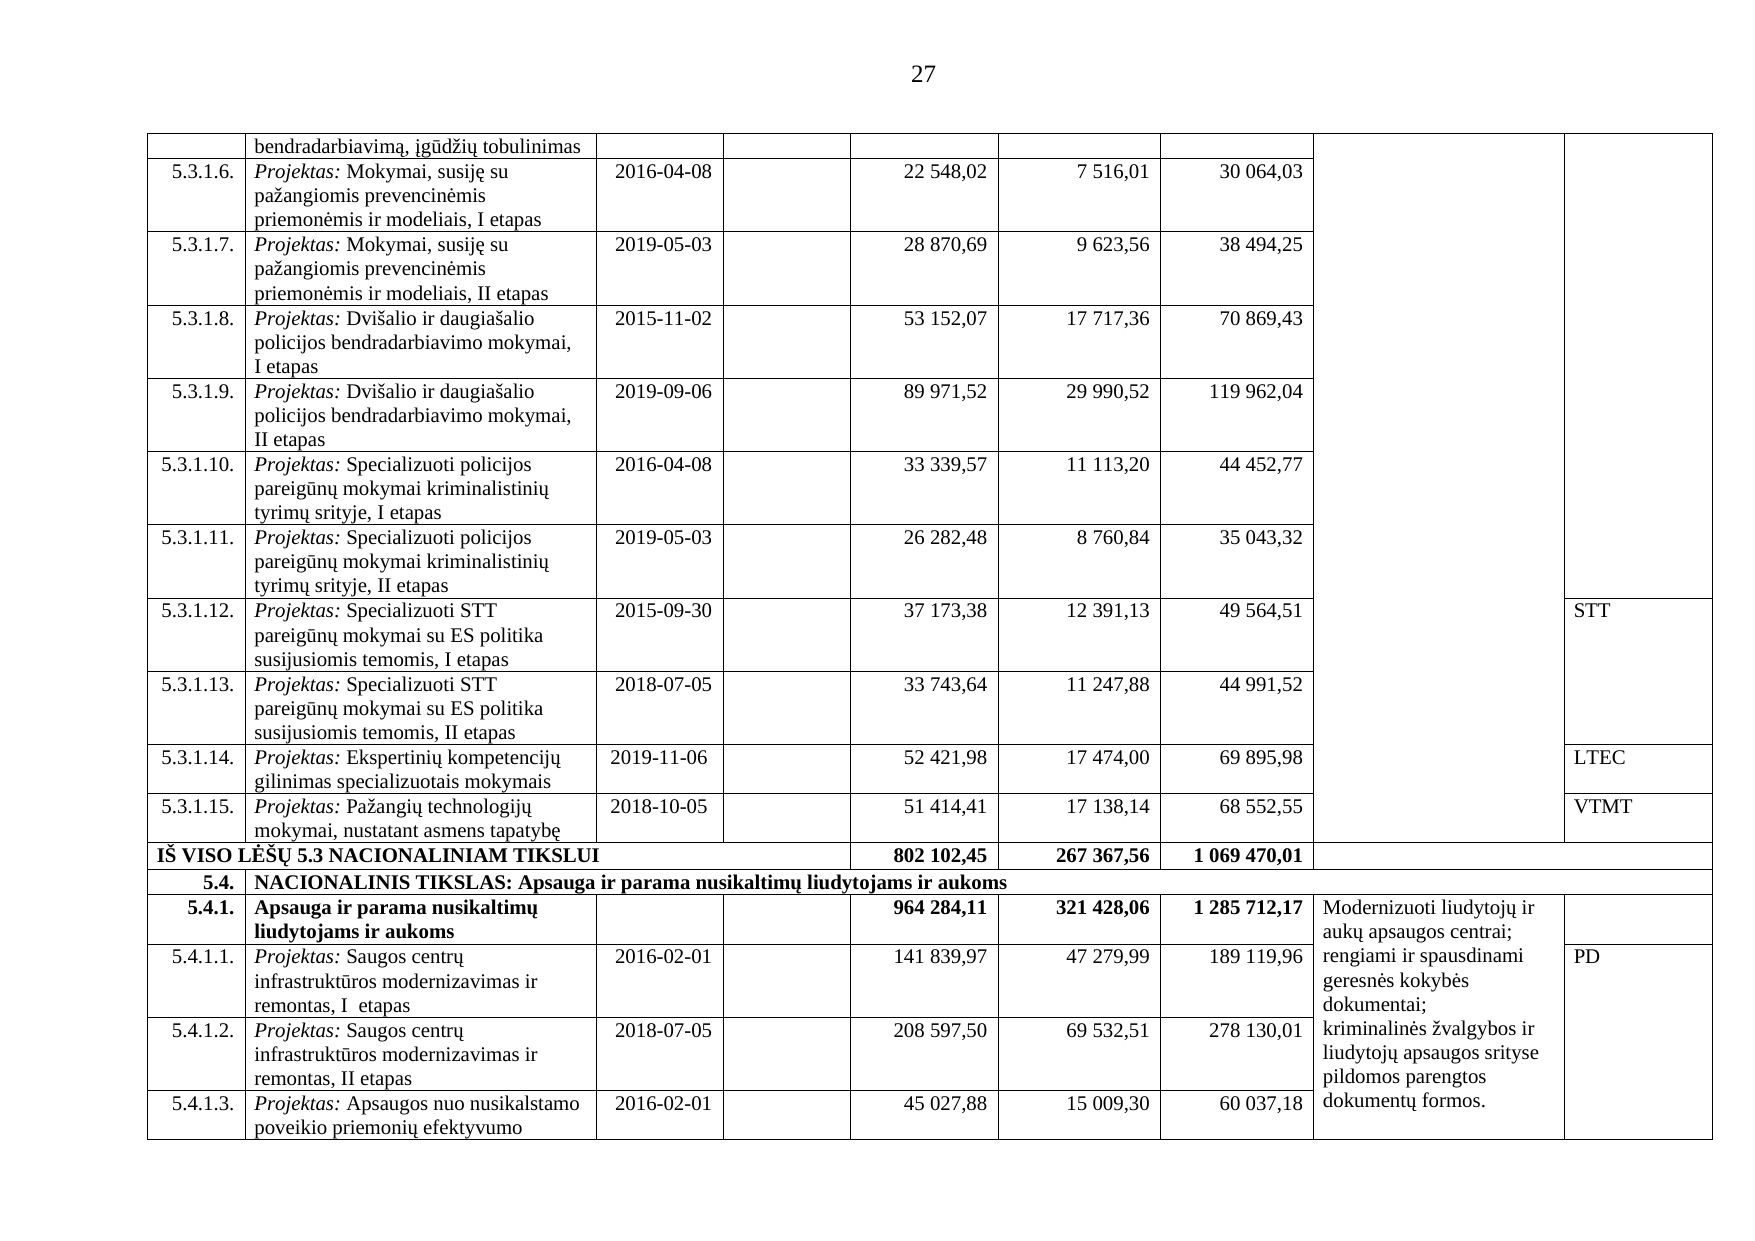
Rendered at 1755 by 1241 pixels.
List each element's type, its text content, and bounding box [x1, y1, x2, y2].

table_cell 5.3.1.15. [148, 794, 245, 842]
table_cell [724, 672, 850, 744]
table_cell Apsauga ir parama nusikaltimų liudytojams ir aukoms [246, 895, 596, 943]
table_cell [999, 134, 1160, 158]
table_cell 802 102,45 [851, 843, 998, 869]
table_cell 49 564,51 [1161, 599, 1313, 671]
table_cell [148, 134, 245, 158]
table_cell 44 452,77 [1161, 452, 1313, 524]
table_cell 5.4. [148, 870, 245, 894]
table_cell 5.3.1.14. [148, 745, 245, 793]
table_cell 11 247,88 [999, 672, 1160, 744]
table_cell 37 173,38 [851, 599, 998, 671]
table_cell 5.4.1.3. [148, 1091, 245, 1139]
table_cell Projektas: Mokymai, susiję su pažangiomis prevencinėmis priemonėmis ir modeliais, I etapas [246, 159, 596, 231]
table_cell Projektas: Mokymai, susiję su pažangiomis prevencinėmis priemonėmis ir modeliais, II etapas [246, 232, 596, 304]
table_cell 70 869,43 [1161, 306, 1313, 378]
table_cell [724, 452, 850, 524]
table_cell LTEC [1565, 745, 1712, 793]
table_cell 2015-09-30 [597, 599, 723, 671]
table_cell 5.3.1.6. [148, 159, 245, 231]
table_cell [724, 745, 850, 793]
table_cell Projektas: Specializuoti STT pareigūnų mokymai su ES politika susijusiomis temomis, I etapas [246, 599, 596, 671]
table_cell 119 962,04 [1161, 379, 1313, 451]
table_cell 52 421,98 [851, 745, 998, 793]
table_cell Projektas: Pažangių technologijų mokymai, nustatant asmens tapatybę [246, 794, 596, 842]
table_cell [597, 134, 723, 158]
table_cell 47 279,99 [999, 945, 1160, 1017]
table_cell 2019-11-06 [597, 745, 723, 793]
table_cell 2018-07-05 [597, 672, 723, 744]
table_cell Modernizuoti liudytojų ir aukų apsaugos centrai; rengiami ir spausdinami geresnės kokybės dokumentai; kriminalinės žvalgybos ir liudytojų apsaugos srityse pildomos parengtos dokumentų formos. [1314, 895, 1564, 1139]
table_cell [1314, 134, 1564, 842]
table_cell 2018-07-05 [597, 1018, 723, 1090]
table_cell 2019-09-06 [597, 379, 723, 451]
table_cell 1 285 712,17 [1161, 895, 1313, 943]
table_cell [1161, 134, 1313, 158]
table_cell Projektas: Ekspertinių kompetencijų gilinimas specializuotais mokymais [246, 745, 596, 793]
table_cell Projektas: Saugos centrų infrastruktūros modernizavimas ir remontas, II etapas [246, 1018, 596, 1090]
table_cell 15 009,30 [999, 1091, 1160, 1139]
table_cell [724, 1091, 850, 1139]
table_cell [724, 306, 850, 378]
table_cell [724, 379, 850, 451]
table_cell 53 152,07 [851, 306, 998, 378]
table_cell Projektas: Specializuoti policijos pareigūnų mokymai kriminalistinių tyrimų srityje, II etapas [246, 525, 596, 597]
table_cell Projektas: Specializuoti policijos pareigūnų mokymai kriminalistinių tyrimų srityje, I etapas [246, 452, 596, 524]
table_cell [724, 159, 850, 231]
table_cell 44 991,52 [1161, 672, 1313, 744]
table_cell [724, 232, 850, 304]
table_cell 2019-05-03 [597, 232, 723, 304]
table_cell 208 597,50 [851, 1018, 998, 1090]
table_cell [724, 895, 850, 943]
table_cell 29 990,52 [999, 379, 1160, 451]
table_cell 5.3.1.7. [148, 232, 245, 304]
table_cell 5.3.1.8. [148, 306, 245, 378]
table_cell 2016-04-08 [597, 159, 723, 231]
table_cell 2016-04-08 [597, 452, 723, 524]
table_cell 28 870,69 [851, 232, 998, 304]
table_cell 9 623,56 [999, 232, 1160, 304]
table_cell 60 037,18 [1161, 1091, 1313, 1139]
table_cell Projektas: Specializuoti STT pareigūnų mokymai su ES politika susijusiomis temomis, II etapas [246, 672, 596, 744]
table_cell [724, 525, 850, 597]
table_cell 141 839,97 [851, 945, 998, 1017]
table_cell 33 743,64 [851, 672, 998, 744]
table_cell PD [1565, 945, 1712, 1139]
table_cell 5.3.1.12. [148, 599, 245, 671]
table_cell 1 069 470,01 [1161, 843, 1313, 869]
table_cell 22 548,02 [851, 159, 998, 231]
table_cell [851, 134, 998, 158]
table_cell Projektas: Saugos centrų infrastruktūros modernizavimas ir remontas, I etapas [246, 945, 596, 1017]
table_cell 17 474,00 [999, 745, 1160, 793]
table_cell [724, 794, 850, 842]
table_cell STT [1565, 599, 1712, 744]
table_cell 2015-11-02 [597, 306, 723, 378]
table_cell 5.4.1.1. [148, 945, 245, 1017]
table_cell 17 717,36 [999, 306, 1160, 378]
table_cell 5.3.1.9. [148, 379, 245, 451]
table_cell [724, 1018, 850, 1090]
table_cell 267 367,56 [999, 843, 1160, 869]
table_cell IŠ VISO LĖŠŲ 5.3 NACIONALINIAM TIKSLUI [148, 843, 850, 869]
table_cell [724, 599, 850, 671]
table_cell [597, 895, 723, 943]
table_cell 30 064,03 [1161, 159, 1313, 231]
table_cell 12 391,13 [999, 599, 1160, 671]
table_cell 2018-10-05 [597, 794, 723, 842]
table_cell 5.3.1.10. [148, 452, 245, 524]
table_cell VTMT [1565, 794, 1712, 842]
table_cell 2019-05-03 [597, 525, 723, 597]
table_cell 11 113,20 [999, 452, 1160, 524]
table_cell 5.4.1. [148, 895, 245, 943]
table_cell 964 284,11 [851, 895, 998, 943]
table_cell 68 552,55 [1161, 794, 1313, 842]
table_cell 278 130,01 [1161, 1018, 1313, 1090]
table_cell 321 428,06 [999, 895, 1160, 943]
table_cell Projektas: Dvišalio ir daugiašalio policijos bendradarbiavimo mokymai, II etapas [246, 379, 596, 451]
table_cell 8 760,84 [999, 525, 1160, 597]
table_cell 5.3.1.11. [148, 525, 245, 597]
table_cell Projektas: Dvišalio ir daugiašalio policijos bendradarbiavimo mokymai, I etapas [246, 306, 596, 378]
table_cell [724, 945, 850, 1017]
table_cell 26 282,48 [851, 525, 998, 597]
table_cell 69 895,98 [1161, 745, 1313, 793]
table_cell 89 971,52 [851, 379, 998, 451]
table_cell 35 043,32 [1161, 525, 1313, 597]
table_cell 2016-02-01 [597, 945, 723, 1017]
table_cell bendradarbiavimą, įgūdžių tobulinimas [246, 134, 596, 158]
table_cell 45 027,88 [851, 1091, 998, 1139]
table_cell 38 494,25 [1161, 232, 1313, 304]
table_cell 5.4.1.2. [148, 1018, 245, 1090]
table_cell 69 532,51 [999, 1018, 1160, 1090]
table_cell 5.3.1.13. [148, 672, 245, 744]
table_cell 189 119,96 [1161, 945, 1313, 1017]
table_cell [1565, 895, 1712, 943]
table_cell [1314, 843, 1712, 869]
table_cell 51 414,41 [851, 794, 998, 842]
table_cell [724, 134, 850, 158]
table_cell [1565, 134, 1712, 597]
table_cell 7 516,01 [999, 159, 1160, 231]
table_cell Projektas: Apsaugos nuo nusikalstamo poveikio priemonių efektyvumo [246, 1091, 596, 1139]
table_cell 2016-02-01 [597, 1091, 723, 1139]
table_cell 33 339,57 [851, 452, 998, 524]
table_cell NACIONALINIS TIKSLAS: Apsauga ir parama nusikaltimų liudytojams ir aukoms [246, 870, 1712, 894]
table_cell 17 138,14 [999, 794, 1160, 842]
